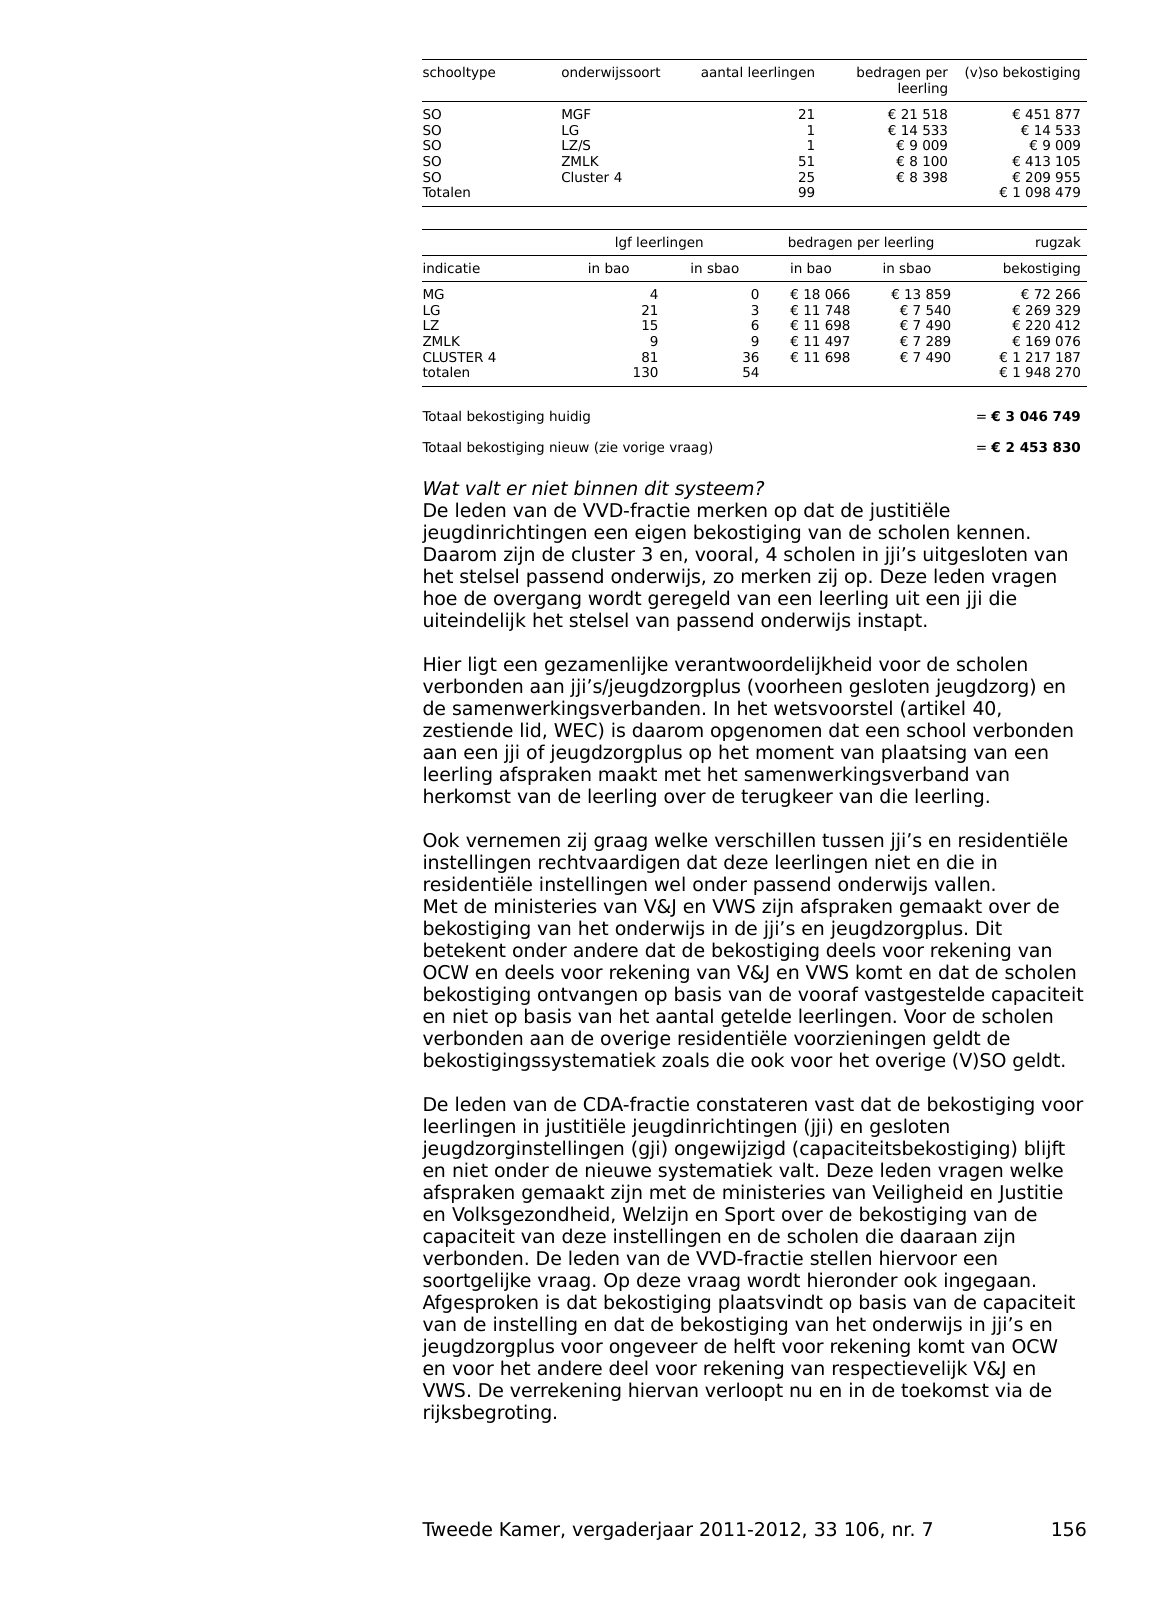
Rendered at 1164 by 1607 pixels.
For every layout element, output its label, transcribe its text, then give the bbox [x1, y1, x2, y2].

subtitle Wat valt er niet binnen dit systeem? [422, 478, 1087, 500]
table_cell € 18 066 [765, 282, 856, 302]
table_header rugzak [957, 230, 1087, 255]
table_cell 9 [553, 334, 664, 349]
table_cell LZ/S [555, 138, 688, 154]
table_header (v)so bekostiging [954, 60, 1087, 101]
table_cell 15 [553, 318, 664, 334]
text De leden van de CDA-fractie constateren vast dat de bekostiging voor leerlingen in justitiële jeugdinrichtingen (jji) en gesloten jeugdzorginstellingen (gji) ongewijzigd (capaciteitsbekostiging) blijft en niet onder de nieuwe systematiek valt. Deze leden vragen welke afspraken gemaakt zijn met de ministeries van Veiligheid en Justitie en Volksgezondheid, Welzijn en Sport over de bekostiging van de capaciteit van deze instellingen en de scholen die daaraan zijn verbonden. De leden van de VVD-fractie stellen hiervoor een soortgelijke vraag. Op deze vraag wordt hieronder ook ingegaan. [422, 1094, 1087, 1292]
table_cell SO [422, 138, 555, 154]
table_cell 3 [664, 303, 765, 318]
table_cell Totalen [422, 185, 555, 206]
table_cell € 451 877 [954, 102, 1087, 122]
table_cell € 9 009 [954, 138, 1087, 154]
table_cell € 209 955 [954, 170, 1087, 185]
table_cell 51 [688, 154, 821, 169]
table_cell LZ [422, 318, 553, 334]
table_cell € 11 748 [765, 303, 856, 318]
table_cell 21 [688, 102, 821, 122]
table_cell = € 2 453 830 [865, 440, 1087, 456]
table_cell 0 [664, 282, 765, 302]
table_cell Cluster 4 [555, 170, 688, 185]
table_cell € 11 698 [765, 318, 856, 334]
table_cell € 11 497 [765, 334, 856, 349]
table_cell 4 [553, 282, 664, 302]
table_cell € 9 009 [821, 138, 954, 154]
table_cell € 7 540 [856, 303, 957, 318]
table_cell LG [555, 123, 688, 138]
table_cell SO [422, 102, 555, 122]
table_cell in bao [765, 256, 856, 281]
table_cell SO [422, 154, 555, 169]
table_cell SO [422, 170, 555, 185]
text Ook vernemen zij graag welke verschillen tussen jji’s en residentiële instellingen rechtvaardigen dat deze leerlingen niet en die in residentiële instellingen wel onder passend onderwijs vallen. [422, 830, 1087, 896]
table_cell € 14 533 [821, 123, 954, 138]
text Afgesproken is dat bekostiging plaatsvindt op basis van de capaciteit van de instelling en dat de bekostiging van het onderwijs in jji’s en jeugdzorgplus voor ongeveer de helft voor rekening komt van OCW en voor het andere deel voor rekening van respectievelijk V&J en VWS. De verrekening hiervan verloopt nu en in de toekomst via de rijksbegroting. [422, 1292, 1087, 1424]
table_header [422, 230, 553, 255]
table_cell 81 [553, 350, 664, 365]
table_cell Totaal bekostiging nieuw (zie vorige vraag) [422, 440, 865, 456]
table_cell 6 [664, 318, 765, 334]
table_cell [765, 365, 856, 386]
table_cell 99 [688, 185, 821, 206]
table_cell € 11 698 [765, 350, 856, 365]
table_cell € 413 105 [954, 154, 1087, 169]
table_cell ZMLK [555, 154, 688, 169]
table_cell € 21 518 [821, 102, 954, 122]
table_cell € 1 098 479 [954, 185, 1087, 206]
table_header lgf leerlingen [553, 230, 765, 255]
table_cell € 7 490 [856, 318, 957, 334]
table_cell in sbao [856, 256, 957, 281]
table_cell indicatie [422, 256, 553, 281]
table_cell 54 [664, 365, 765, 386]
table_cell LG [422, 303, 553, 318]
table_cell totalen [422, 365, 553, 386]
text Hier ligt een gezamenlijke verantwoordelijkheid voor de scholen verbonden aan jji’s/jeugdzorgplus (voorheen gesloten jeugdzorg) en de samenwerkingsverbanden. In het wetsvoorstel (artikel 40, zestiende lid, WEC) is daarom opgenomen dat een school verbonden aan een jji of jeugdzorgplus op het moment van plaatsing van een leerling afspraken maakt met het samenwerkingsverband van herkomst van de leerling over de terugkeer van die leerling. [422, 654, 1087, 808]
table_header = € 3 046 749 [865, 409, 1087, 424]
table_cell bekostiging [957, 256, 1087, 281]
table_cell [865, 424, 1087, 440]
table_cell [856, 365, 957, 386]
table_cell € 169 076 [957, 334, 1087, 349]
table_cell ZMLK [422, 334, 553, 349]
table_cell € 269 329 [957, 303, 1087, 318]
table_cell MGF [555, 102, 688, 122]
table_cell 9 [664, 334, 765, 349]
table_cell € 13 859 [856, 282, 957, 302]
table_header schooltype [422, 60, 555, 101]
table_header onderwijssoort [555, 60, 688, 101]
table_cell in bao [553, 256, 664, 281]
table_cell 21 [553, 303, 664, 318]
table_cell € 7 289 [856, 334, 957, 349]
table_cell 25 [688, 170, 821, 185]
table_cell [555, 185, 688, 206]
table_cell CLUSTER 4 [422, 350, 553, 365]
table_cell 1 [688, 138, 821, 154]
table_cell € 8 100 [821, 154, 954, 169]
table_cell [422, 424, 865, 440]
table_cell in sbao [664, 256, 765, 281]
table_cell € 14 533 [954, 123, 1087, 138]
table_cell [821, 185, 954, 206]
table_cell € 8 398 [821, 170, 954, 185]
table_cell € 1 217 187 [957, 350, 1087, 365]
table_cell € 220 412 [957, 318, 1087, 334]
table_cell 36 [664, 350, 765, 365]
text De leden van de VVD-fractie merken op dat de justitiële jeugdinrichtingen een eigen bekostiging van de scholen kennen. Daarom zijn de cluster 3 en, vooral, 4 scholen in jji’s uitgesloten van het stelsel passend onderwijs, zo merken zij op. Deze leden vragen hoe de overgang wordt geregeld van een leerling uit een jji die uiteindelijk het stelsel van passend onderwijs instapt. [422, 500, 1087, 632]
table_cell 130 [553, 365, 664, 386]
table_cell € 7 490 [856, 350, 957, 365]
table_cell SO [422, 123, 555, 138]
table_cell € 1 948 270 [957, 365, 1087, 386]
table_cell MG [422, 282, 553, 302]
table_header bedragen per leerling [765, 230, 957, 255]
text Met de ministeries van V&J en VWS zijn afspraken gemaakt over de bekostiging van het onderwijs in de jji’s en jeugdzorgplus. Dit betekent onder andere dat de bekostiging deels voor rekening van OCW en deels voor rekening van V&J en VWS komt en dat de scholen bekostiging ontvangen op basis van de vooraf vastgestelde capaciteit en niet op basis van het aantal getelde leerlingen. Voor de scholen verbonden aan de overige residentiële voorzieningen geldt de bekostigingssystematiek zoals die ook voor het overige (V)SO geldt. [422, 896, 1087, 1072]
table_header bedragen per leerling [821, 60, 954, 101]
table_cell € 72 266 [957, 282, 1087, 302]
table_cell 1 [688, 123, 821, 138]
table_header Totaal bekostiging huidig [422, 409, 865, 424]
table_header aantal leerlingen [688, 60, 821, 101]
